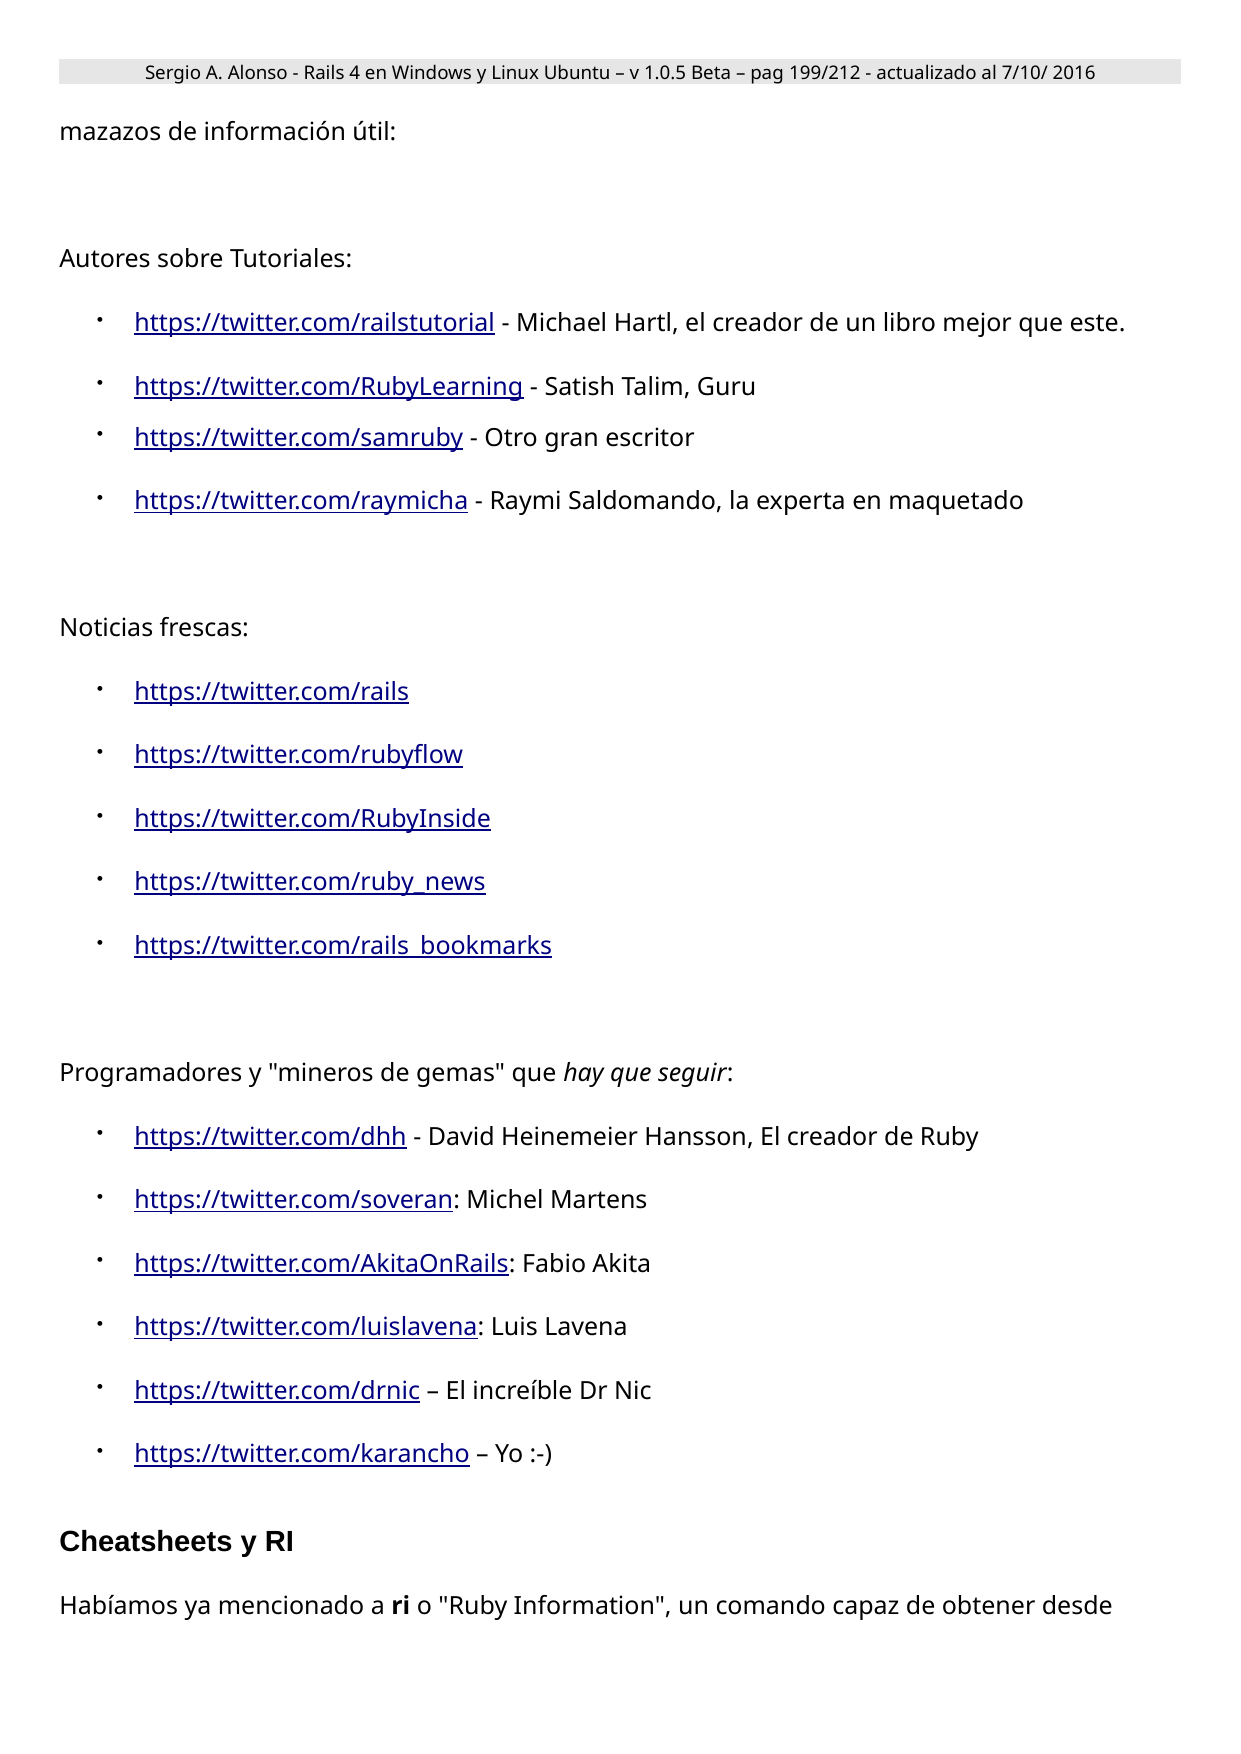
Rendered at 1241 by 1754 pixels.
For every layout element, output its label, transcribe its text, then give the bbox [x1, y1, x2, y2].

list https://twitter.com/ruby_news [97, 864, 1181, 898]
list https://twitter.com/dhh - David Heinemeier Hansson, El creador de Ruby [97, 1118, 1181, 1152]
list https://twitter.com/karancho – Yo :-) [97, 1436, 1181, 1470]
list https://twitter.com/raymicha - Raymi Saldomando, la experta en maquetado [97, 483, 1181, 517]
list https://twitter.com/rails [97, 673, 1181, 707]
subtitle Cheatsheets y RI [59, 1524, 1181, 1558]
list https://twitter.com/RubyInside [97, 801, 1181, 834]
text Autores sobre Tutoriales: [59, 241, 1181, 275]
list https://twitter.com/rails_bookmarks [97, 928, 1181, 962]
list https://twitter.com/rubyflow [97, 737, 1181, 771]
list https://twitter.com/samruby - Otro gran escritor [97, 419, 1181, 453]
text Noticias frescas: [59, 610, 1181, 644]
list https://twitter.com/AkitaOnRails: Fabio Akita [97, 1245, 1181, 1279]
text mazazos de información útil: [59, 114, 1181, 148]
list https://twitter.com/luislavena: Luis Lavena [97, 1309, 1181, 1343]
text Habíamos ya mencionado a ri o "Ruby Information", un comando capaz de obtener desde [59, 1587, 1181, 1621]
text Programadores y "mineros de gemas" que hay que seguir: [59, 1055, 1181, 1089]
list https://twitter.com/RubyLearning - Satish Talim, Guru [97, 368, 1181, 402]
list https://twitter.com/drnic – El increíble Dr Nic [97, 1372, 1181, 1406]
list https://twitter.com/soveran: Michel Martens [97, 1182, 1181, 1216]
list https://twitter.com/railstutorial - Michael Hartl, el creador de un libro mejor que este. [97, 305, 1181, 339]
